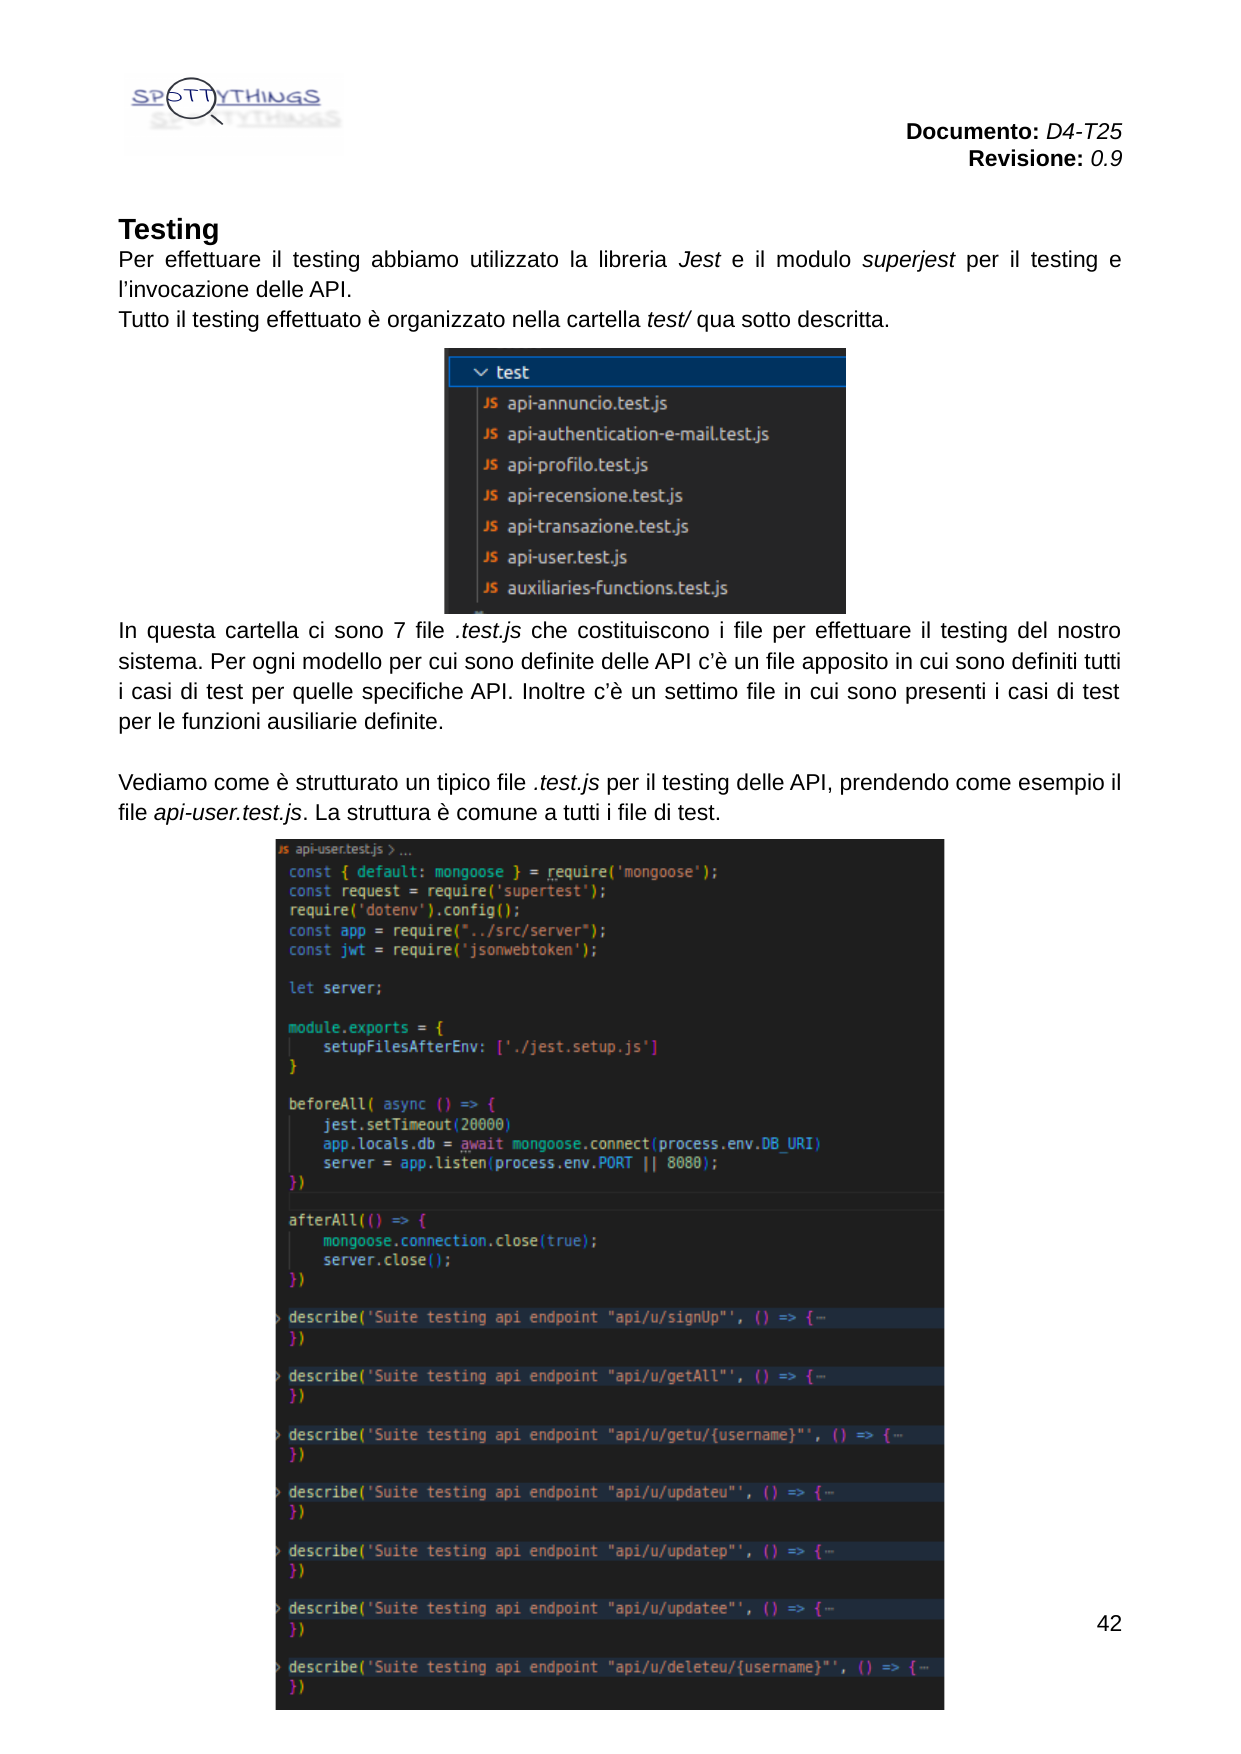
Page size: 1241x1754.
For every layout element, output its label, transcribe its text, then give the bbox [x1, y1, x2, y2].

picture [444, 348, 527, 614]
text Tutto il testing effettuato è organizzato nella cartella test/ qua sotto descritta. [118, 306, 1122, 332]
text In questa cartella ci sono 7 file .test.js che costituiscono i file per effettuare il testing del nostro sistema. Per ogni modello per cui sono definite delle API c’è un file apposito in cui sono definiti tutti i casi di test per quelle specifiche API. Inoltre c’è un settimo file in cui sono presenti i casi di test per le funzioni ausiliarie definite. [118, 336, 1122, 734]
subtitle Testing [118, 212, 1122, 246]
text Vediamo come è strutturato un tipico file .test.js per il testing delle API, prendendo come esempio il file api-user.test.js. La struttura è comune a tutti i file di test. [118, 768, 1122, 825]
picture [123, 73, 345, 156]
text Per effettuare il testing abbiamo utilizzato la libreria Jest e il modulo superjest per il testing e l’invocazione delle API. [118, 246, 1122, 302]
picture [275, 839, 852, 1710]
